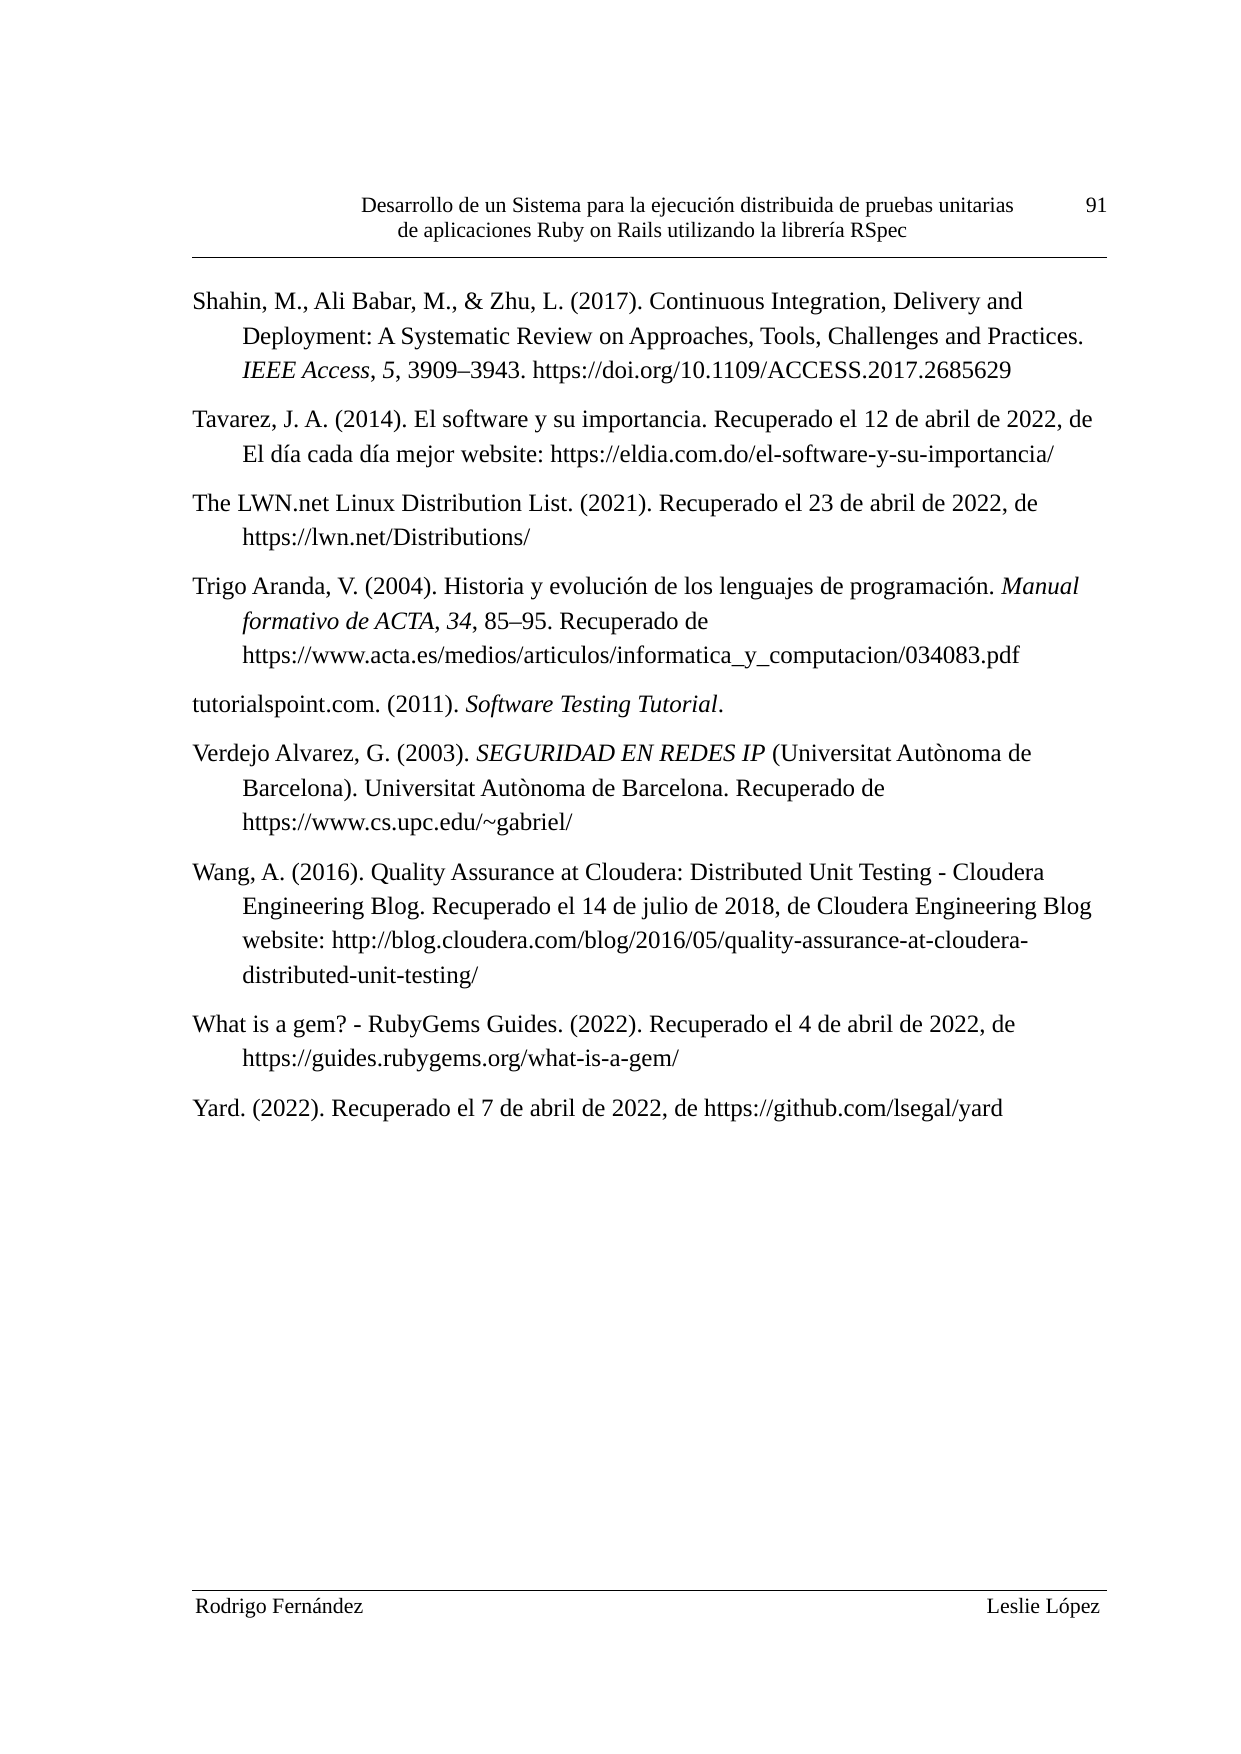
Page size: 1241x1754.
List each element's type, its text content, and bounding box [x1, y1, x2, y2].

text Shahin, M., Ali Babar, M., & Zhu, L. (2017). Continuous Integration, Delivery and Deployment: A Systematic Review on Approaches, Tools, Challenges and Practices. IEEE Access, 5, 3909–3943. https://doi.org/10.1109/ACCESS.2017.2685629 [192, 286, 1107, 384]
text Verdejo Alvarez, G. (2003). SEGURIDAD EN REDES IP (Universitat Autònoma de Barcelona). Universitat Autònoma de Barcelona. Recuperado de https://www.cs.upc.edu/~gabriel/ [192, 738, 1107, 836]
text Trigo Aranda, V. (2004). Historia y evolución de los lenguajes de programación. Manual formativo de ACTA, 34, 85–95. Recuperado de https://www.acta.es/medios/articulos/informatica_y_computacion/034083.pdf [192, 571, 1107, 669]
text Yard. (2022). Recuperado el 7 de abril de 2022, de https://github.com/lsegal/yard [192, 1093, 1107, 1121]
text The LWN.net Linux Distribution List. (2021). Recuperado el 23 de abril de 2022, de https://lwn.net/Distributions/ [192, 488, 1107, 551]
text tutorialspoint.com. (2011). Software Testing Tutorial. [192, 689, 1107, 718]
text Wang, A. (2016). Quality Assurance at Cloudera: Distributed Unit Testing - Cloudera Engineering Blog. Recuperado el 14 de julio de 2018, de Cloudera Engineering Blog website: http://blog.cloudera.com/blog/2016/05/quality-assurance-at-cloudera-distributed-unit-testing/ [192, 857, 1107, 989]
text Tavarez, J. A. (2014). El software y su importancia. Recuperado el 12 de abril de 2022, de El día cada día mejor website: https://eldia.com.do/el-software-y-su-importancia/ [192, 404, 1107, 468]
text What is a gem? - RubyGems Guides. (2022). Recuperado el 4 de abril de 2022, de https://guides.rubygems.org/what-is-a-gem/ [192, 1009, 1107, 1072]
